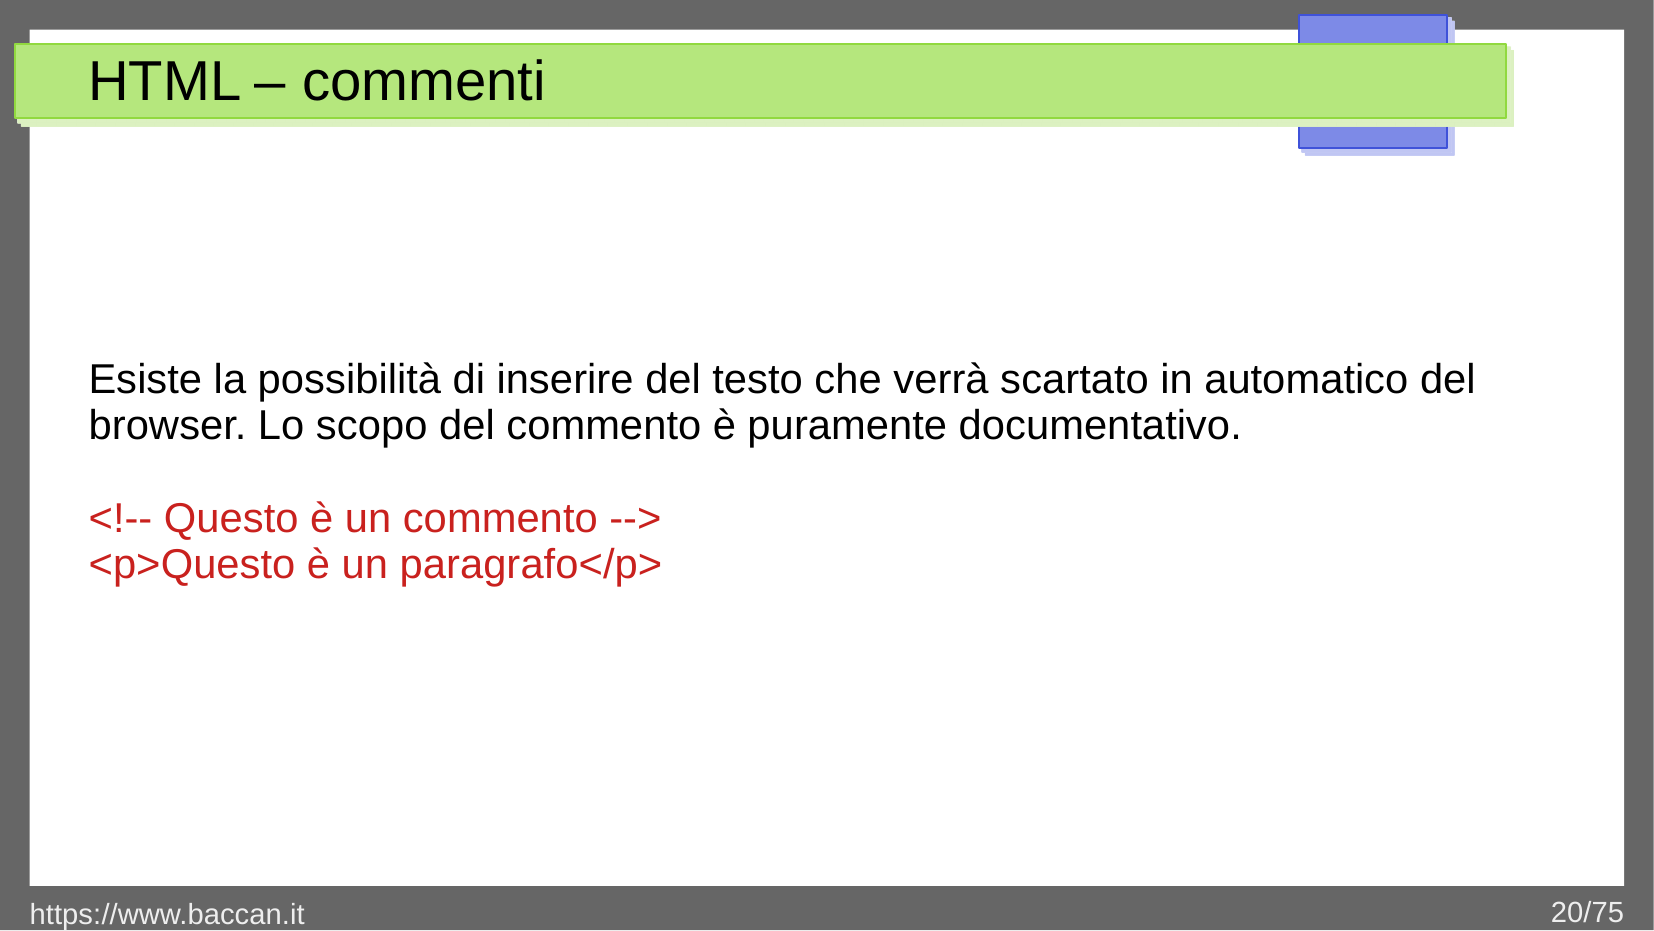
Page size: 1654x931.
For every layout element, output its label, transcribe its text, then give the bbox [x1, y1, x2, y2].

text_box Esiste la possibilità di inserire del testo che verrà scartato in automatico del browser. Lo scopo del commento è puramente documentativo. <!-- Questo è un commento --> <p>Questo è un paragrafo</p> [88, 169, 1565, 821]
title HTML – commenti [88, 44, 1506, 119]
